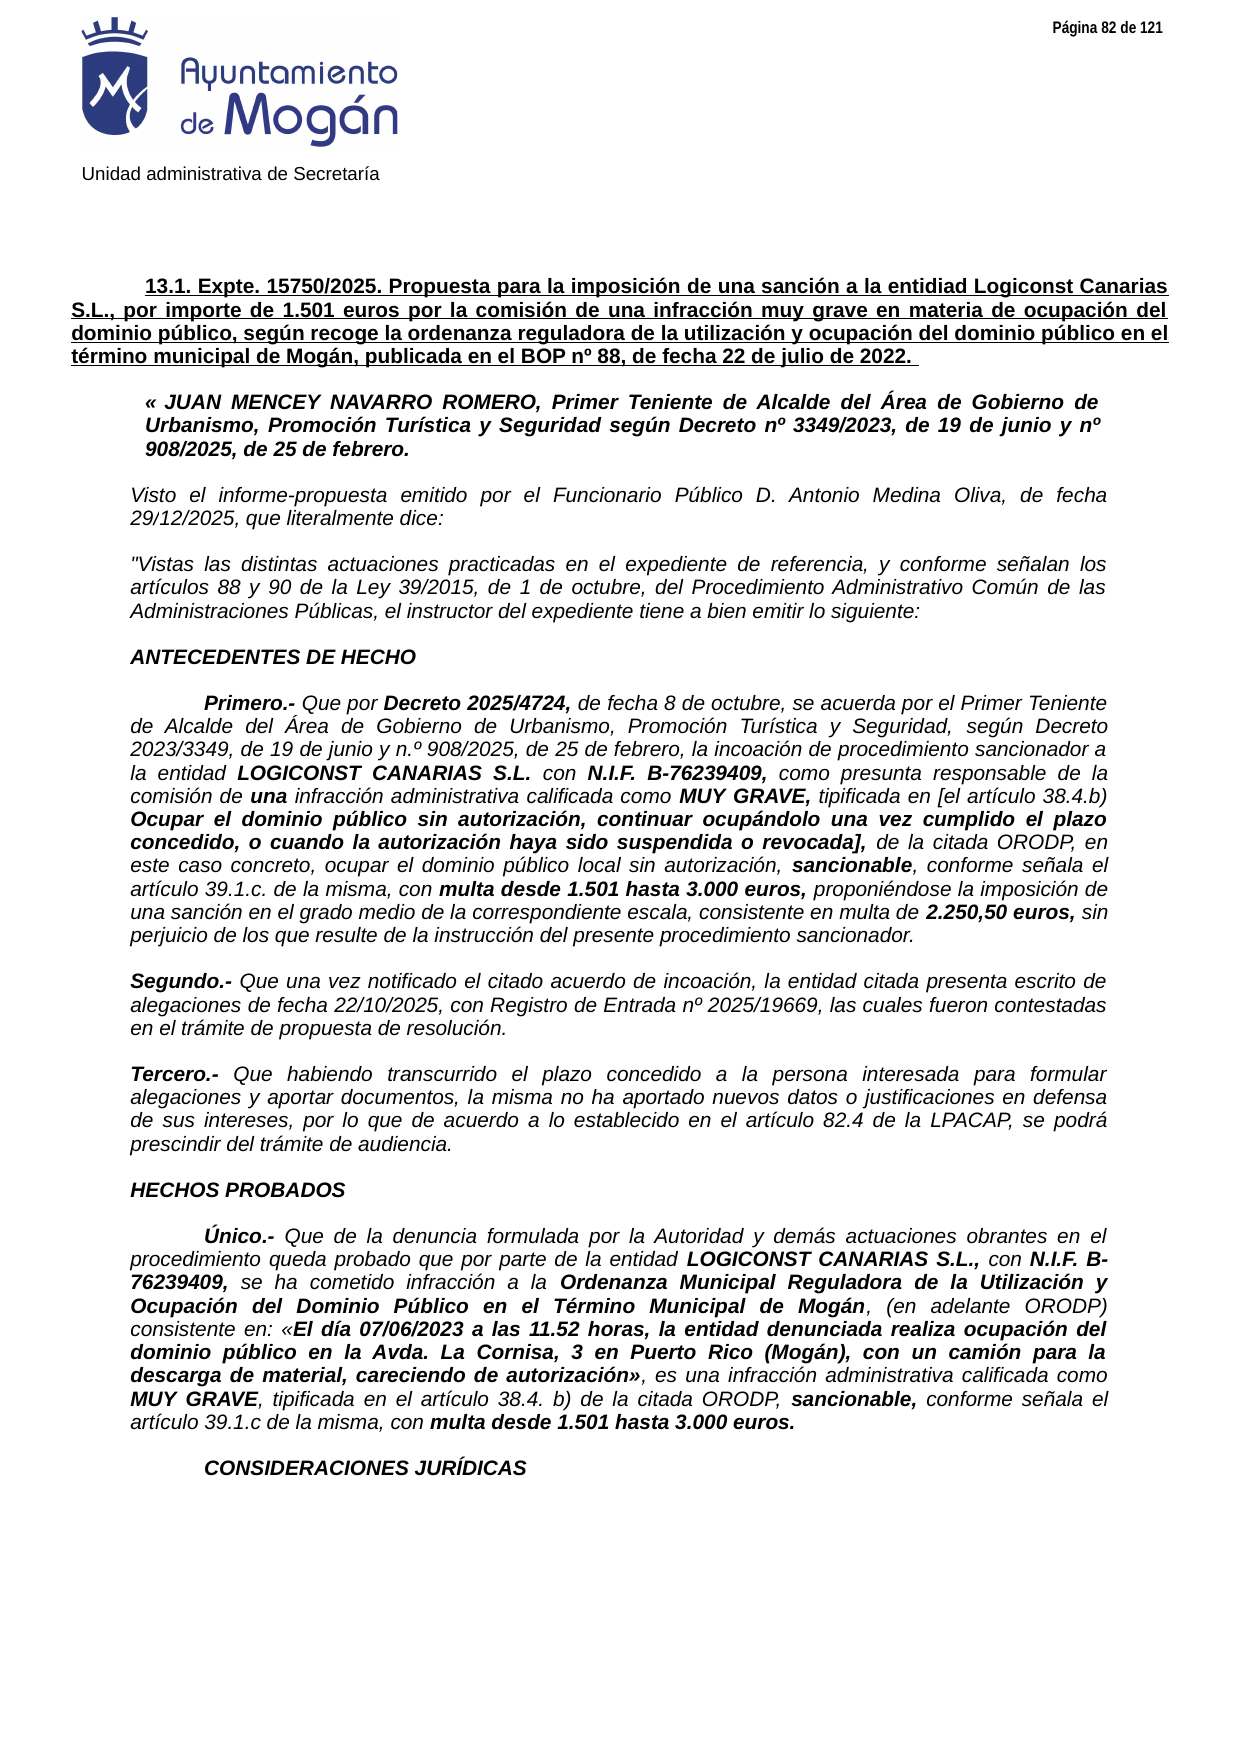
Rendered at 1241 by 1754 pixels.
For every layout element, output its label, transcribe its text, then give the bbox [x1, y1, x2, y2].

text ANTECEDENTES DE HECHO [130, 645, 1110, 668]
text Tercero.- Que habiendo transcurrido el plazo concedido a la persona interesada para formular alegaciones y aportar documentos, la misma no ha aportado nuevos datos o justificaciones en defensa de sus intereses, por lo que de acuerdo a lo establecido en el artículo 82.4 de la LPACAP, se podrá prescindir del trámite de audiencia. [130, 1062, 1110, 1155]
text « JUAN MENCEY NAVARRO ROMERO, Primer Teniente de Alcalde del Área de Gobierno de Urbanismo, Promoción Turística y Seguridad según Decreto nº 3349/2023, de 19 de junio y nº 908/2025, de 25 de febrero. [71, 391, 1110, 460]
text Primero.- Que por Decreto 2025/4724, de fecha 8 de octubre, se acuerda por el Primer Teniente de Alcalde del Área de Gobierno de Urbanismo, Promoción Turística y Seguridad, según Decreto 2023/3349, de 19 de junio y n.º 908/2025, de 25 de febrero, la incoación de procedimiento sancionador a la entidad LOGICONST CANARIAS S.L. con N.I.F. B-76239409, como presunta responsable de la comisión de una infracción administrativa calificada como MUY GRAVE, tipificada en [el artículo 38.4.b) Ocupar el dominio público sin autorización, continuar ocupándolo una vez cumplido el plazo concedido, o cuando la autorización haya sido suspendida o revocada], de la citada ORODP, en este caso concreto, ocupar el dominio público local sin autorización, sancionable, conforme señala el artículo 39.1.c. de la misma, con multa desde 1.501 hasta 3.000 euros, proponiéndose la imposición de una sanción en el grado medio de la correspondiente escala, consistente en multa de 2.250,50 euros, sin perjuicio de los que resulte de la instrucción del presente procedimiento sancionador. [130, 691, 1110, 947]
text término municipal de Mogán, publicada en el BOP nº 88, de fecha 22 de julio de 2022. [71, 343, 1169, 368]
text HECHOS PROBADOS [130, 1178, 1110, 1202]
text "Vistas las distintas actuaciones practicadas en el expediente de referencia, y conforme señalan los artículos 88 y 90 de la Ley 39/2015, de 1 de octubre, del Procedimiento Administrativo Común de las Administraciones Públicas, el instructor del expediente tiene a bien emitir lo siguiente: [130, 553, 1110, 622]
picture [81, 17, 398, 153]
text CONSIDERACIONES JURÍDICAS [130, 1456, 1110, 1480]
text Único.- Que de la denuncia formulada por la Autoridad y demás actuaciones obrantes en el procedimiento queda probado que por parte de la entidad LOGICONST CANARIAS S.L., con N.I.F. B-76239409, se ha cometido infracción a la Ordenanza Municipal Reguladora de la Utilización y Ocupación del Dominio Público en el Término Municipal de Mogán, (en adelante ORODP) consistente en: «El día 07/06/2023 a las 11.52 horas, la entidad denunciada realiza ocupación del dominio público en la Avda. La Cornisa, 3 en Puerto Rico (Mogán), con un camión para la descarga de material, careciendo de autorización», es una infracción administrativa calificada como MUY GRAVE, tipificada en el artículo 38.4. b) de la citada ORODP, sancionable, conforme señala el artículo 39.1.c de la misma, con multa desde 1.501 hasta 3.000 euros. [130, 1224, 1110, 1433]
text Visto el informe-propuesta emitido por el Funcionario Público D. Antonio Medina Oliva, de fecha 29/12/2025, que literalmente dice: [130, 483, 1110, 530]
text 13.1. Expte. 15750/2025. Propuesta para la imposición de una sanción a la entidiad Logiconst Canarias S.L., por importe de 1.501 euros por la comisión de una infracción muy grave en materia de ocupación del dominio público, según recoge la ordenanza reguladora de la utilización y ocupación del dominio público en el [71, 275, 1169, 342]
text Segundo.- Que una vez notificado el citado acuerdo de incoación, la entidad citada presenta escrito de alegaciones de fecha 22/10/2025, con Registro de Entrada nº 2025/19669, las cuales fueron contestadas en el trámite de propuesta de resolución. [130, 970, 1110, 1039]
